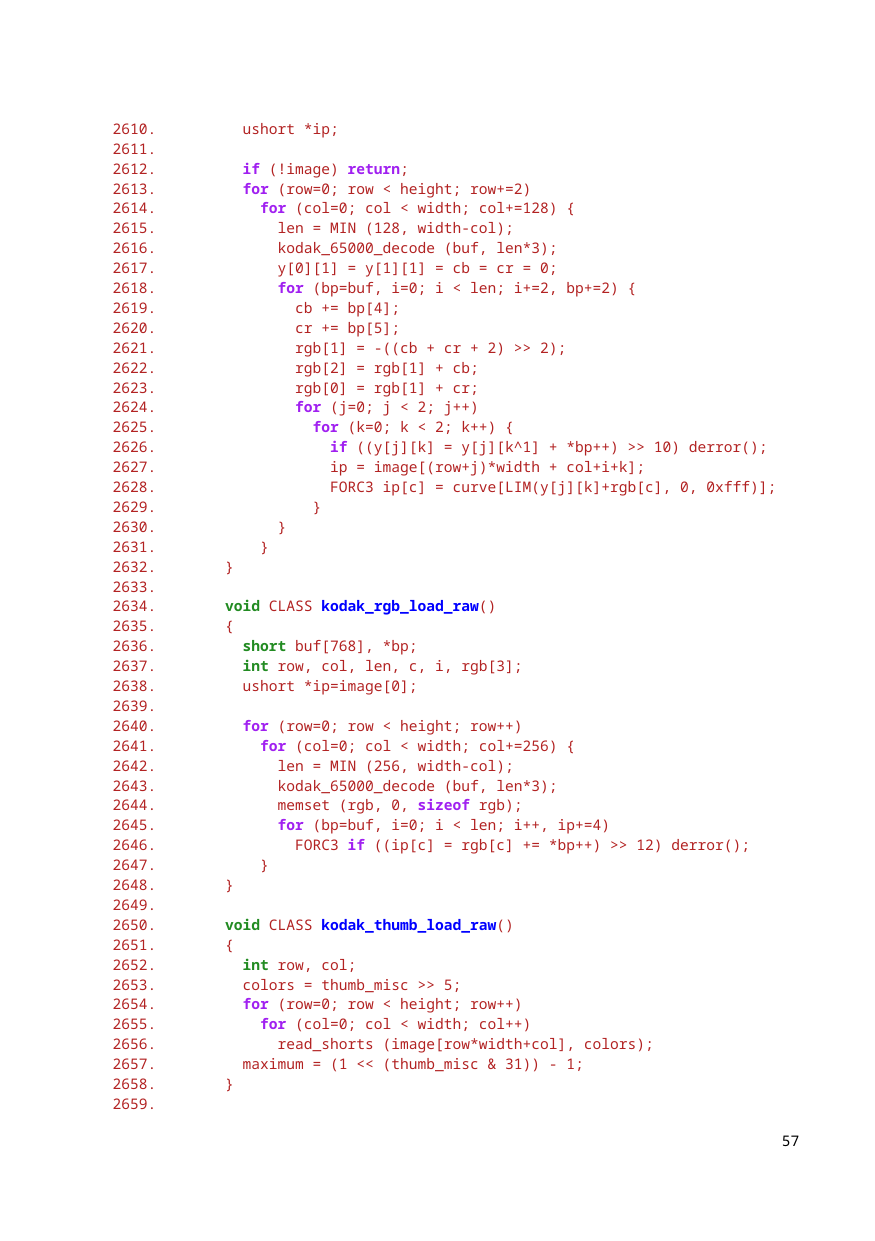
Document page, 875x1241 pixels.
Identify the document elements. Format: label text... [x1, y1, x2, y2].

list memset (rgb, 0, sizeof rgb); [112, 795, 799, 815]
list for (col=0; col < width; col+=256) { [112, 736, 799, 755]
list kodak_65000_decode (buf, len*3); [112, 775, 799, 795]
list rgb[0] = rgb[1] + cr; [112, 377, 799, 397]
list short buf[768], *bp; [112, 636, 799, 656]
list if ((y[j][k] = y[j][k^1] + *bp++) >> 10) derror(); [112, 437, 799, 457]
list for (k=0; k < 2; k++) { [112, 417, 799, 437]
list } [112, 497, 799, 517]
list ushort *ip=image[0]; [112, 676, 799, 696]
list for (j=0; j < 2; j++) [112, 397, 799, 417]
list { [112, 934, 799, 954]
list { [112, 616, 799, 636]
list FORC3 ip[c] = curve[LIM(y[j][k]+rgb[c], 0, 0xfff)]; [112, 477, 799, 497]
list colors = thumb_misc >> 5; [112, 974, 799, 994]
list void CLASS kodak_thumb_load_raw() [112, 914, 799, 934]
list cb += bp[4]; [112, 298, 799, 318]
list for (row=0; row < height; row++) [112, 716, 799, 736]
list } [112, 855, 799, 875]
list ushort *ip; [112, 119, 799, 139]
list y[0][1] = y[1][1] = cb = cr = 0; [112, 258, 799, 278]
list len = MIN (256, width-col); [112, 755, 799, 775]
list rgb[2] = rgb[1] + cb; [112, 357, 799, 377]
list int row, col, len, c, i, rgb[3]; [112, 656, 799, 676]
list maximum = (1 << (thumb_misc & 31)) - 1; [112, 1054, 799, 1074]
list int row, col; [112, 954, 799, 974]
list if (!image) return; [112, 158, 799, 178]
list } [112, 537, 799, 556]
list for (row=0; row < height; row++) [112, 994, 799, 1014]
list } [112, 1074, 799, 1094]
list for (bp=buf, i=0; i < len; i+=2, bp+=2) { [112, 278, 799, 298]
list len = MIN (128, width-col); [112, 218, 799, 238]
list for (col=0; col < width; col++) [112, 1014, 799, 1034]
list for (bp=buf, i=0; i < len; i++, ip+=4) [112, 815, 799, 835]
list ip = image[(row+j)*width + col+i+k]; [112, 457, 799, 477]
list read_shorts (image[row*width+col], colors); [112, 1034, 799, 1054]
list } [112, 875, 799, 895]
list } [112, 556, 799, 576]
list cr += bp[5]; [112, 318, 799, 338]
list FORC3 if ((ip[c] = rgb[c] += *bp++) >> 12) derror(); [112, 835, 799, 855]
list rgb[1] = -((cb + cr + 2) >> 2); [112, 338, 799, 357]
list kodak_65000_decode (buf, len*3); [112, 238, 799, 258]
list for (col=0; col < width; col+=128) { [112, 198, 799, 218]
list void CLASS kodak_rgb_load_raw() [112, 596, 799, 616]
list for (row=0; row < height; row+=2) [112, 178, 799, 198]
list } [112, 517, 799, 537]
